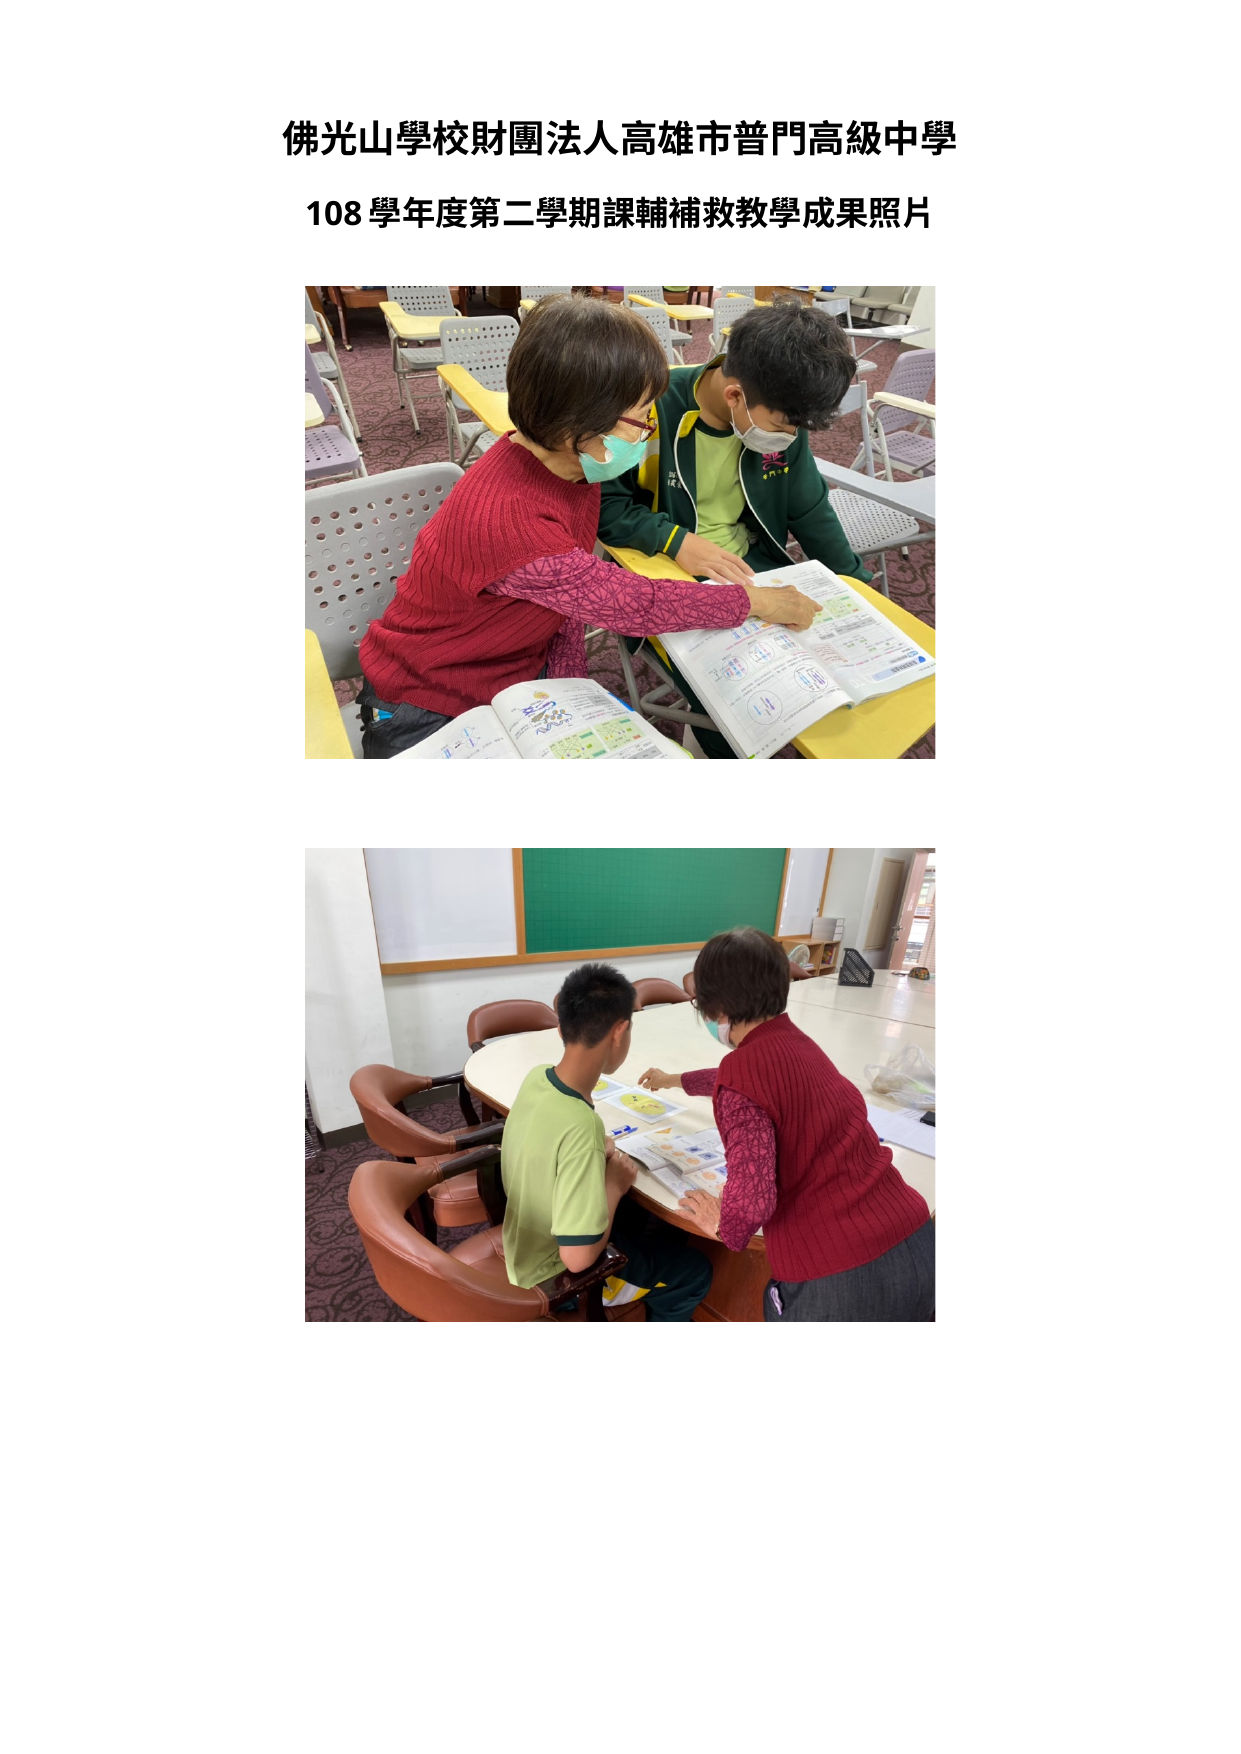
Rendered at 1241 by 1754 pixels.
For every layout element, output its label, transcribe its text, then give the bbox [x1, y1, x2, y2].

text 108學年度第二學期課輔補救教學成果照片 [118, 174, 1122, 249]
text 佛光山學校財團法人高雄市普門高級中學 [118, 99, 1122, 174]
picture [305, 848, 936, 1322]
picture [305, 286, 936, 759]
